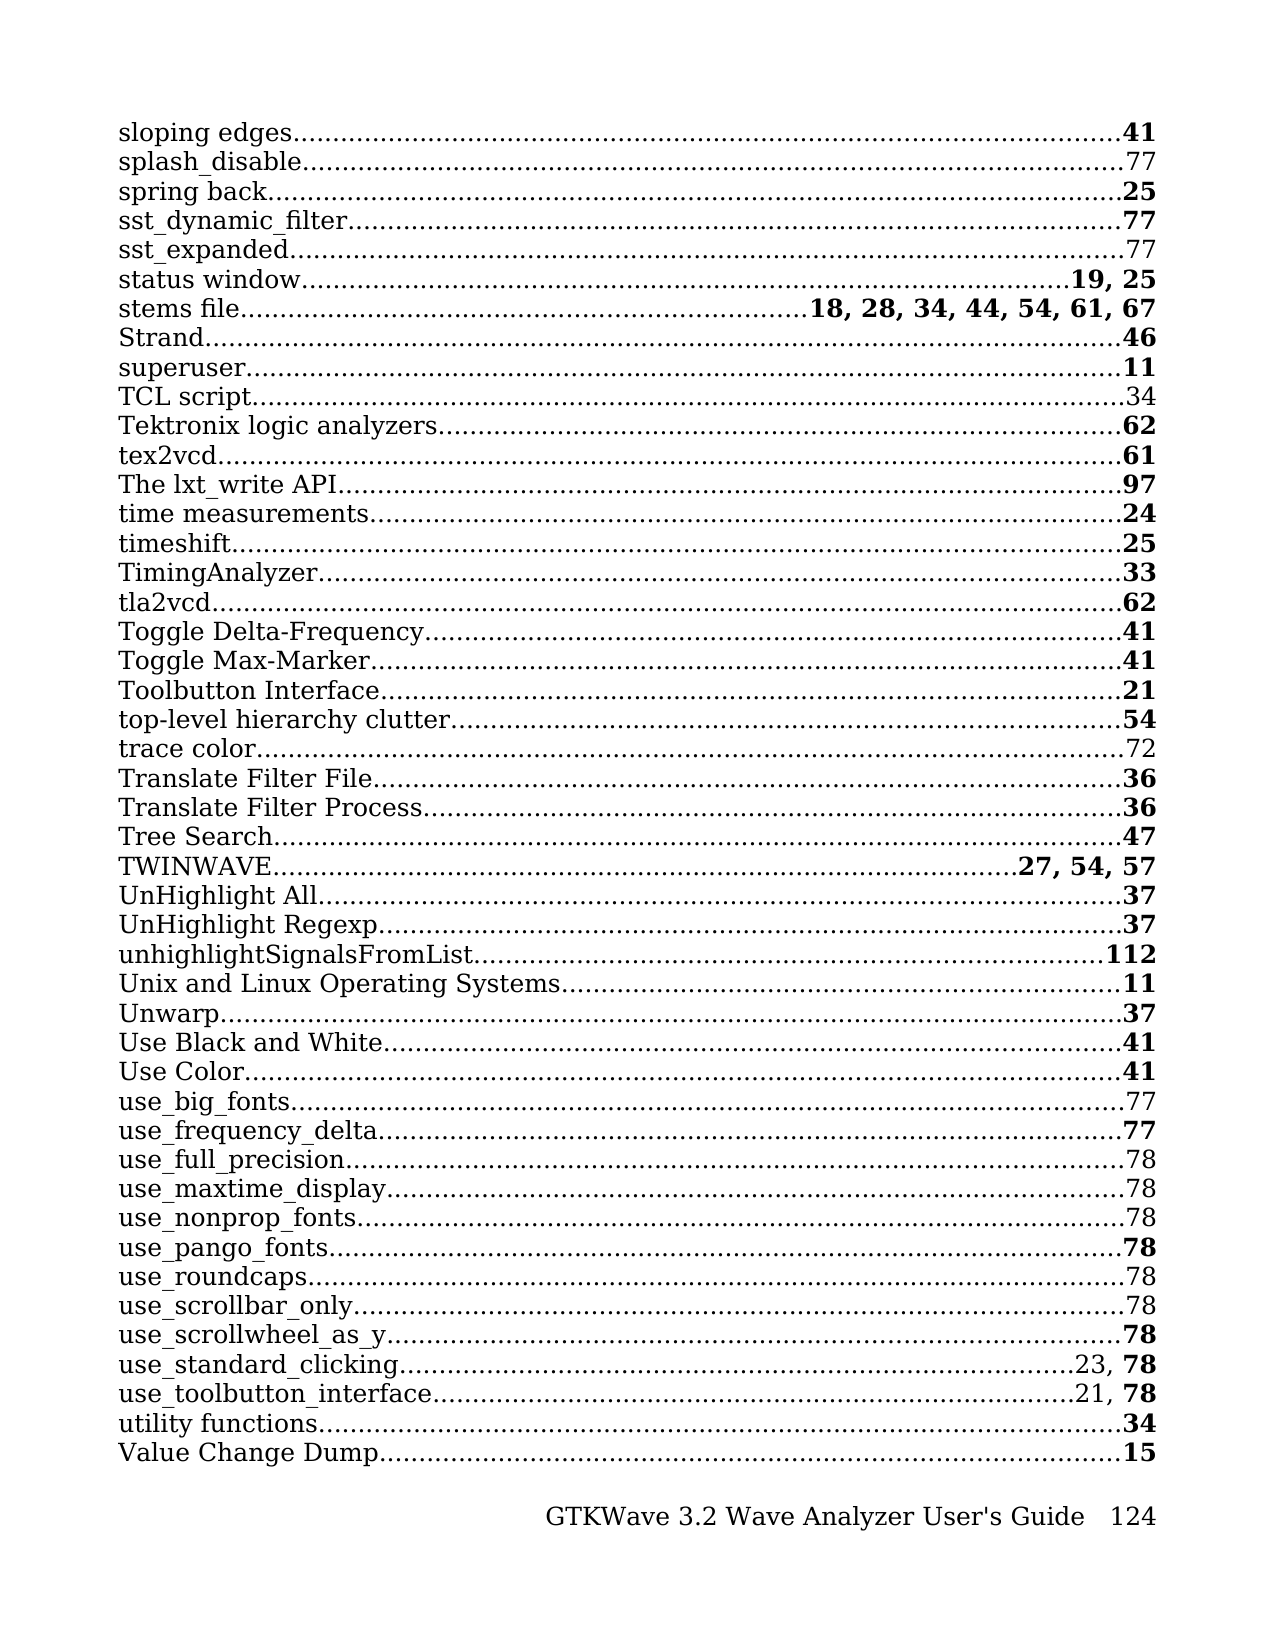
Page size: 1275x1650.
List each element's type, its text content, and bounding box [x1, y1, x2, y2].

text use_pango_fonts 78 [118, 1233, 1157, 1262]
text Unix and Linux Operating Systems 11 [118, 969, 1157, 998]
text stems file 18, 28, 34, 44, 54, 61, 67 [118, 294, 1157, 323]
text Use Color 41 [118, 1057, 1157, 1087]
text sst_dynamic_filter 77 [118, 206, 1157, 235]
text Toggle Delta-Frequency 41 [118, 617, 1157, 646]
text Tektronix logic analyzers 62 [118, 411, 1157, 441]
text use_frequency_delta 77 [118, 1116, 1157, 1145]
text utility functions 34 [118, 1408, 1157, 1438]
text use_roundcaps 78 [118, 1262, 1157, 1291]
text tex2vcd 61 [118, 441, 1157, 470]
text timeshift 25 [118, 529, 1157, 558]
text spring back 25 [118, 177, 1157, 206]
text use_nonprop_fonts 78 [118, 1203, 1157, 1233]
text Translate Filter Process 36 [118, 793, 1157, 822]
text Unwarp 37 [118, 998, 1157, 1028]
text TimingAnalyzer 33 [118, 558, 1157, 587]
text use_big_fonts 77 [118, 1087, 1157, 1116]
text Toolbutton Interface 21 [118, 676, 1157, 705]
text Strand 46 [118, 323, 1157, 353]
text Value Change Dump 15 [118, 1438, 1157, 1467]
text UnHighlight Regexp 37 [118, 910, 1157, 940]
text superuser 11 [118, 353, 1157, 382]
text TCL script 34 [118, 382, 1157, 411]
text use_scrollbar_only 78 [118, 1291, 1157, 1320]
text use_toolbutton_interface 21, 78 [118, 1379, 1157, 1408]
text UnHighlight All 37 [118, 881, 1157, 910]
text Use Black and White 41 [118, 1028, 1157, 1057]
text Translate Filter File 36 [118, 763, 1157, 793]
text TWINWAVE 27, 54, 57 [118, 852, 1157, 881]
text tla2vcd 62 [118, 587, 1157, 617]
text use_scrollwheel_as_y 78 [118, 1320, 1157, 1350]
text splash_disable 77 [118, 147, 1157, 177]
text Tree Search 47 [118, 822, 1157, 852]
text use_standard_clicking 23, 78 [118, 1350, 1157, 1379]
text Toggle Max-Marker 41 [118, 646, 1157, 676]
text trace color 72 [118, 734, 1157, 763]
text status window 19, 25 [118, 264, 1157, 294]
text sloping edges 41 [118, 118, 1157, 147]
text sst_expanded 77 [118, 235, 1157, 264]
text time measurements 24 [118, 499, 1157, 529]
text use_maxtime_display 78 [118, 1174, 1157, 1203]
text top-level hierarchy clutter 54 [118, 705, 1157, 734]
text unhighlightSignalsFromList 112 [118, 940, 1157, 969]
text The lxt_write API 97 [118, 470, 1157, 499]
text use_full_precision 78 [118, 1145, 1157, 1174]
